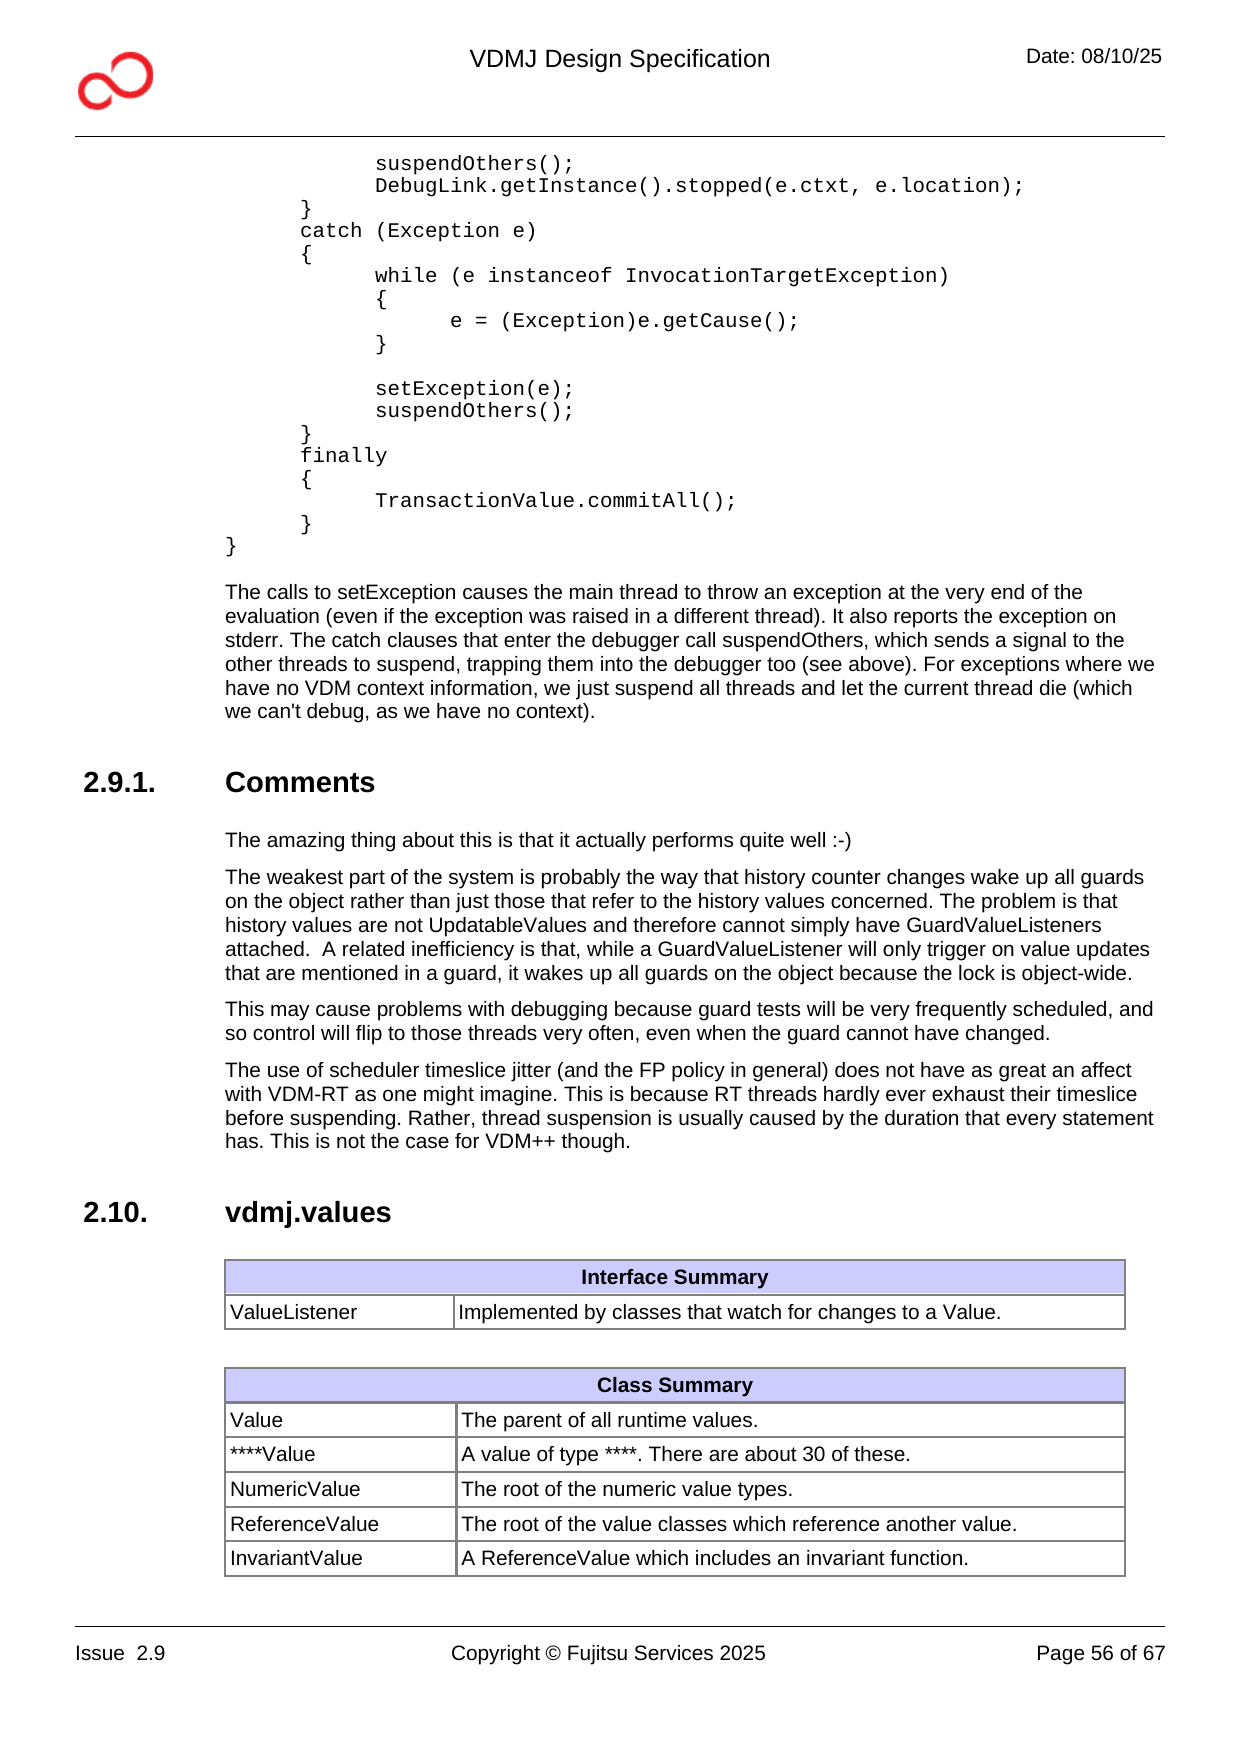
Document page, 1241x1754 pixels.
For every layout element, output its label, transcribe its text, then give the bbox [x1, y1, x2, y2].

text The calls to setException causes the main thread to throw an exception at the very end of the evaluation (even if the exception was raised in a different thread). It also reports the exception on stderr. The catch clauses that enter the debugger call suspendOthers, which sends a signal to the other threads to suspend, trapping them into the debugger too (see above). For exceptions where we have no VDM context information, we just suspend all threads and let the current thread die (which we can't debug, as we have no context). [225, 580, 1165, 724]
subtitle Comments [75, 766, 1165, 799]
table_cell The root of the numeric value types. [458, 1473, 1124, 1506]
table_cell ValueListener [226, 1296, 453, 1328]
text { [225, 287, 1165, 310]
text catch (Exception e) [225, 220, 1165, 242]
text The use of scheduler timeslice jitter (and the FP policy in general) does not have as great an affect with VDM-RT as one might imagine. This is because RT threads hardly ever exhaust their timeslice before suspending. Rather, thread suspension is usually caused by the duration that every statement has. This is not the case for VDM++ though. [225, 1058, 1165, 1154]
text } [225, 512, 1165, 535]
table_cell NumericValue [226, 1473, 455, 1506]
table_cell ReferenceValue [226, 1508, 455, 1540]
table_cell Value [226, 1404, 455, 1436]
table_cell A ReferenceValue which includes an invariant function. [458, 1542, 1124, 1575]
text e = (Exception)e.getCause(); [225, 310, 1165, 332]
text { [225, 242, 1165, 265]
text } [225, 332, 1165, 355]
table_cell A value of type ****. There are about 30 of these. [458, 1438, 1124, 1471]
text The weakest part of the system is probably the way that history counter changes wake up all guards on the object rather than just those that refer to the history values concerned. The problem is that history values are not UpdatableValues and therefore cannot simply have GuardValueListeners attached. A related inefficiency is that, while a GuardValueListener will only trigger on value updates that are mentioned in a guard, it wakes up all guards on the object because the lock is object-wide. [225, 865, 1165, 985]
table_header Interface Summary [226, 1261, 1124, 1293]
table_cell Implemented by classes that watch for changes to a Value. [455, 1296, 1124, 1328]
text suspendOthers(); [225, 400, 1165, 422]
text TransactionValue.commitAll(); [225, 490, 1165, 512]
text The amazing thing about this is that it actually performs quite well :-) [225, 829, 1165, 853]
text { [225, 467, 1165, 490]
text suspendOthers(); [225, 152, 1165, 175]
text This may cause problems with debugging because guard tests will be very frequently scheduled, and so control will flip to those threads very often, even when the guard cannot have changed. [225, 997, 1165, 1045]
text DebugLink.getInstance().stopped(e.ctxt, e.location); [225, 175, 1165, 197]
table_header Class Summary [226, 1369, 1124, 1401]
text } [225, 197, 1165, 220]
picture [78, 44, 153, 120]
table_cell ****Value [226, 1438, 455, 1471]
text } [225, 535, 1165, 557]
text } [225, 422, 1165, 445]
table_cell The parent of all runtime values. [458, 1404, 1124, 1436]
text setException(e); [225, 377, 1165, 400]
subtitle vdmj.values [75, 1196, 1165, 1229]
table_cell InvariantValue [226, 1542, 455, 1575]
text finally [225, 445, 1165, 467]
text while (e instanceof InvocationTargetException) [225, 265, 1165, 287]
table_cell The root of the value classes which reference another value. [458, 1508, 1124, 1540]
